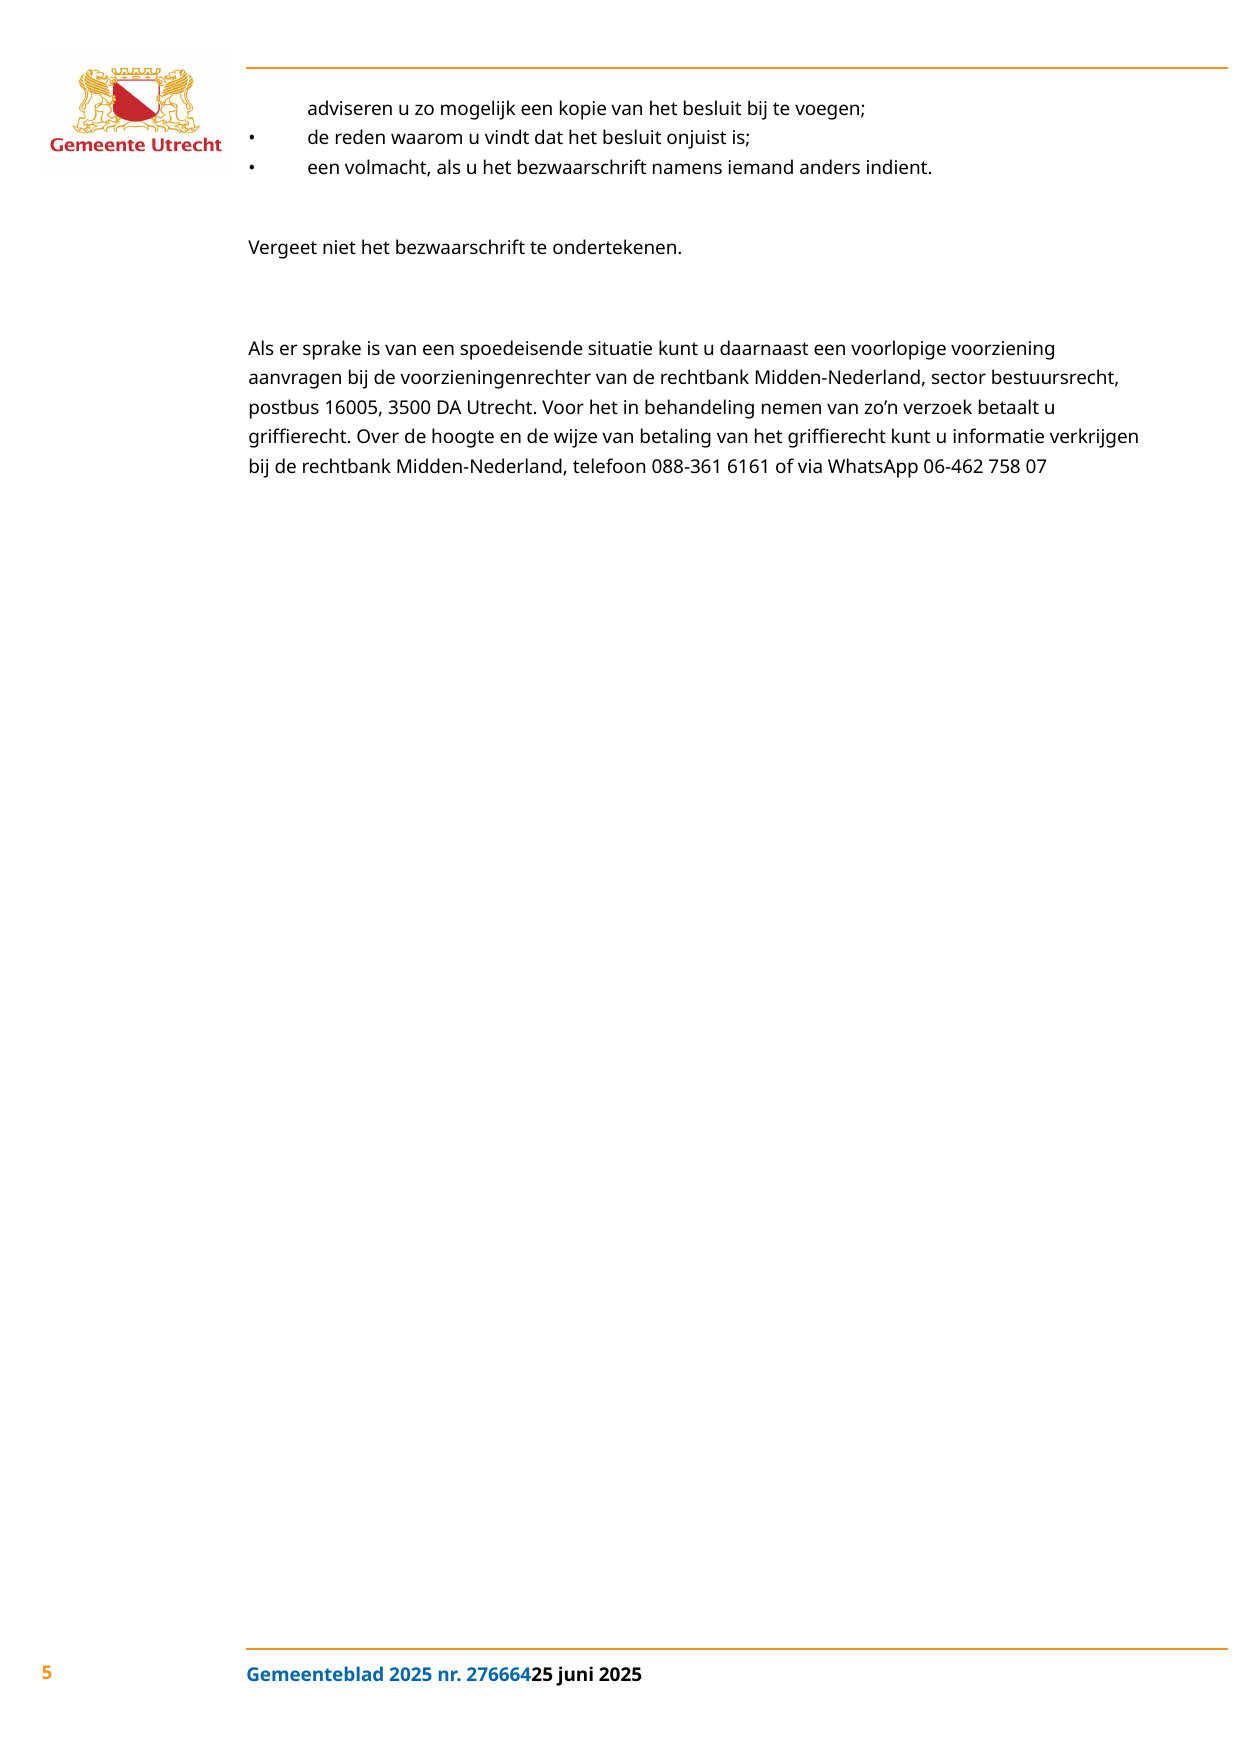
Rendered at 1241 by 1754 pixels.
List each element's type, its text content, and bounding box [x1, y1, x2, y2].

list de reden waarom u vindt dat het besluit onjuist is; [248, 124, 1152, 150]
list adviseren u zo mogelijk een kopie van het besluit bij te voegen; [248, 95, 1152, 121]
text Als er sprake is van een spoedeisende situatie kunt u daarnaast een voorlopige voorziening aanvragen bij de voorzieningenrechter van de rechtbank Midden-Nederland, sector bestuursrecht, postbus 16005, 3500 DA Utrecht. Voor het in behandeling nemen van zo’n verzoek betaalt u griffierecht. Over de hoogte en de wijze van betaling van het griffierecht kunt u informatie verkrijgen bij de rechtbank Midden-Nederland, telefoon 088-361 6161 of via WhatsApp 06-462 758 07 [248, 335, 1152, 479]
picture [41, 47, 231, 172]
list een volmacht, als u het bezwaarschrift namens iemand anders indient. [248, 154, 1152, 180]
text Vergeet niet het bezwaarschrift te ondertekenen. [248, 234, 1152, 260]
